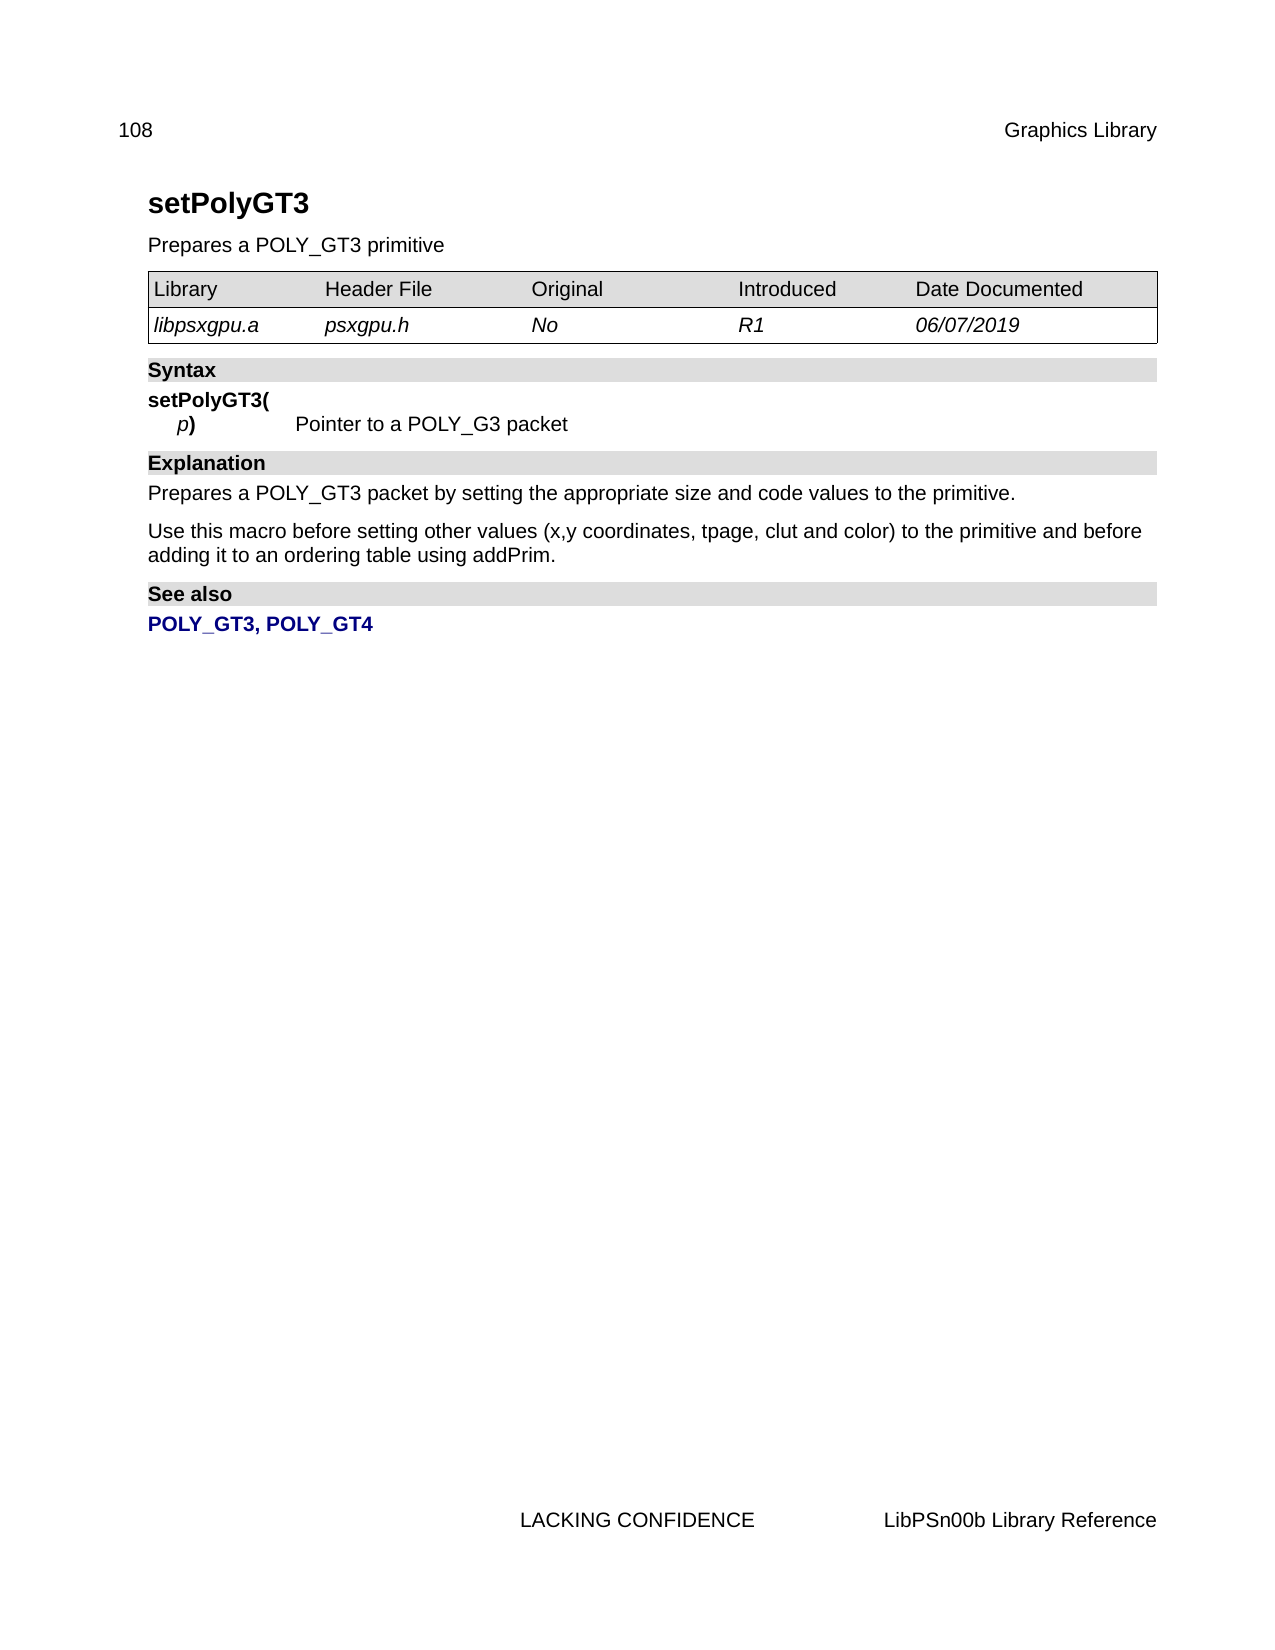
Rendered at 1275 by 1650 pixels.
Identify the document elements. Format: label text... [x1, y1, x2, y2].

text Use this macro before setting other values (x,y coordinates, tpage, clut and color) to the primitive and before adding it to an ordering table using addPrim. [148, 519, 1157, 567]
text Prepares a POLY_GT3 packet by setting the appropriate size and code values to the primitive. [148, 481, 1157, 504]
text POLY_GT3, POLY_GT4 [148, 612, 1157, 636]
text Library Header File Original Introduced Date Documented [149, 272, 1157, 307]
text p) Pointer to a POLY_G3 packet [148, 412, 1157, 436]
subtitle Syntax [148, 358, 1157, 382]
text libpsxgpu.a psxgpu.h No R1 06/07/2019 [149, 308, 1157, 343]
subtitle Explanation [148, 451, 1157, 475]
text setPolyGT3( [148, 388, 1157, 412]
subtitle setPolyGT3 [148, 186, 1157, 220]
subtitle See also [148, 582, 1157, 606]
text Prepares a POLY_GT3 primitive [148, 232, 1157, 256]
